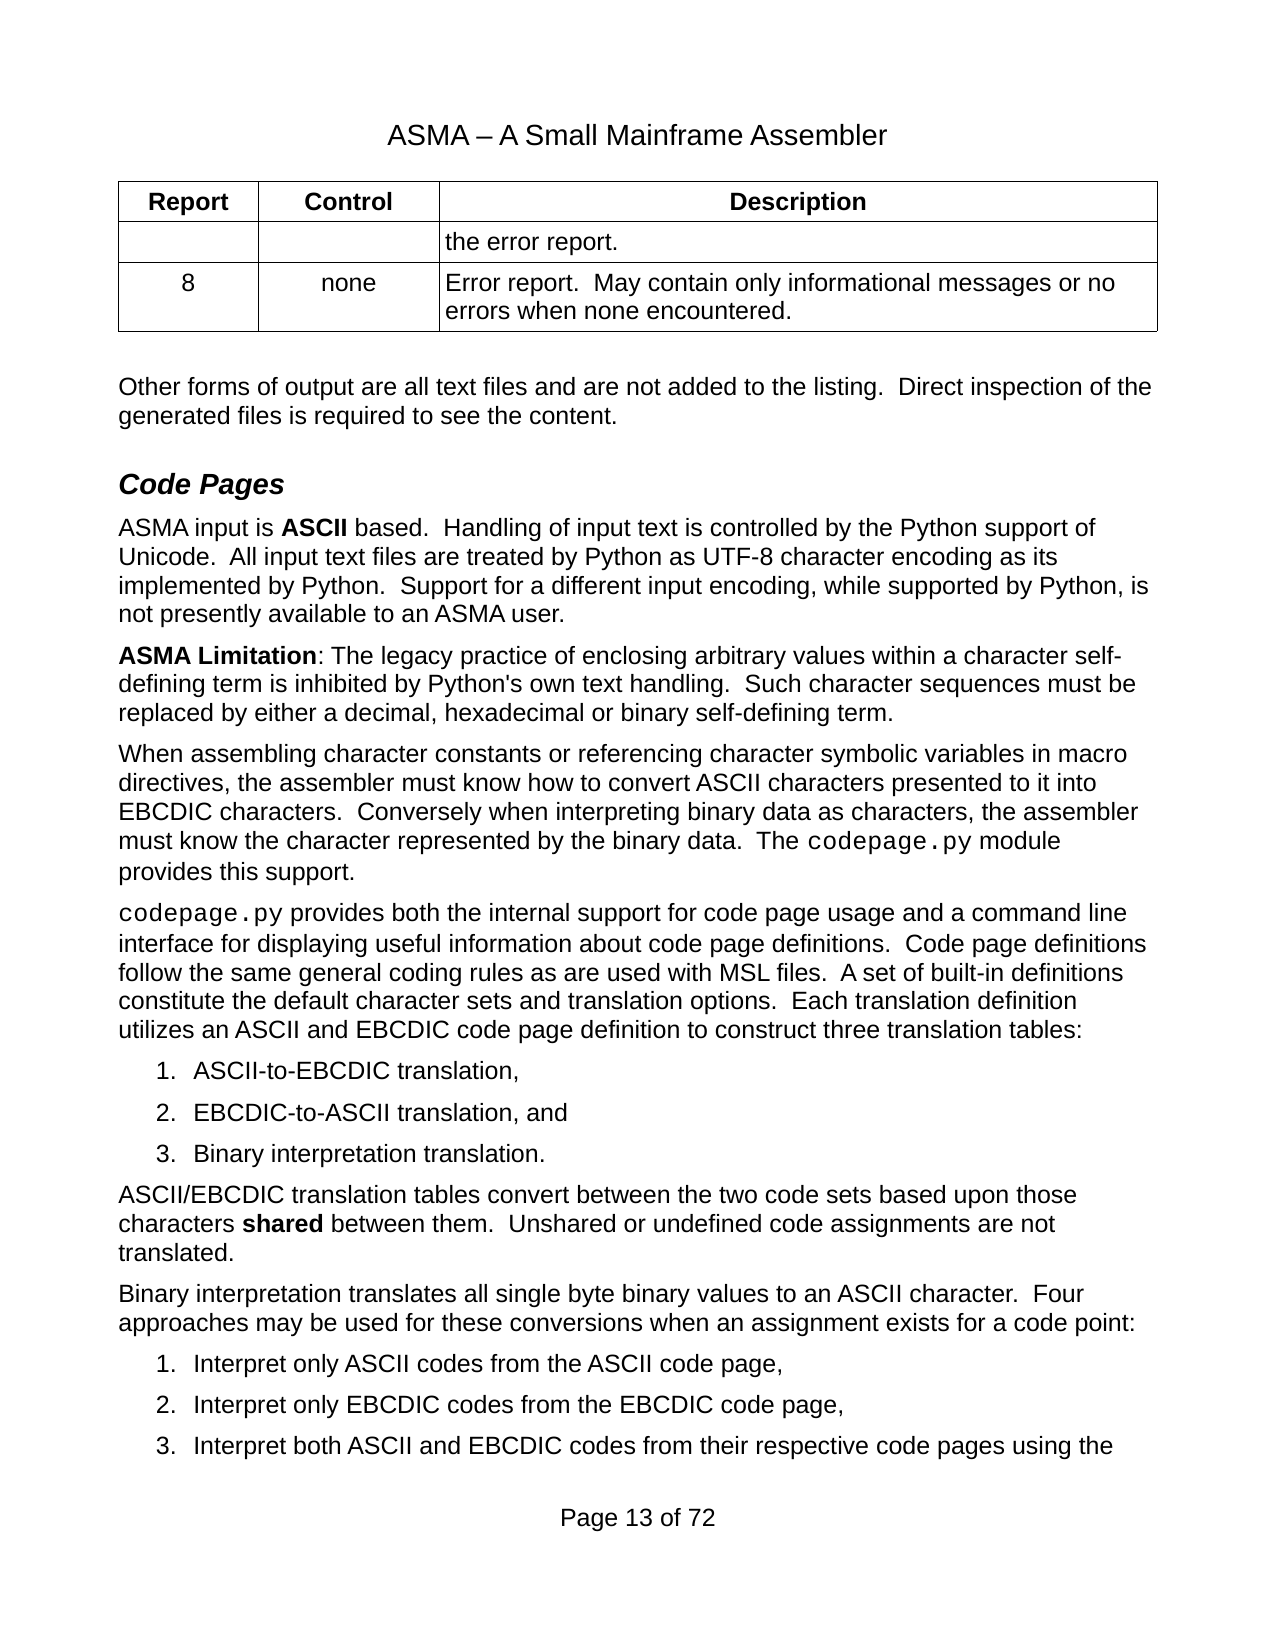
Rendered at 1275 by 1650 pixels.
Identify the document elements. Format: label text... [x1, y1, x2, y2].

list Interpret both ASCII and EBCDIC codes from their respective code pages using the [156, 1431, 1157, 1460]
table_header Description [440, 182, 1157, 221]
text When assembling character constants or referencing character symbolic variables in macro directives, the assembler must know how to convert ASCII characters presented to it into EBCDIC characters. Conversely when interpreting binary data as characters, the assembler must know the character represented by the binary data. The codepage.py module provides this support. [118, 739, 1157, 885]
subtitle Code Pages [118, 467, 1157, 501]
list Interpret only EBCDIC codes from the EBCDIC code page, [156, 1390, 1157, 1419]
list Interpret only ASCII codes from the ASCII code page, [156, 1349, 1157, 1378]
list Binary interpretation translation. [156, 1139, 1157, 1168]
text Other forms of output are all text files and are not added to the listing. Direct inspection of the generated files is required to see the content. [118, 372, 1157, 430]
list ASCII-to-EBCDIC translation, [156, 1056, 1157, 1085]
table_cell Error report. May contain only informational messages or no errors when none encountered. [440, 263, 1157, 331]
list EBCDIC-to-ASCII translation, and [156, 1098, 1157, 1126]
text codepage.py provides both the internal support for code page usage and a command line interface for displaying useful information about code page definitions. Code page definitions follow the same general coding rules as are used with MSL files. A set of built-in definitions constitute the default character sets and translation options. Each translation definition utilizes an ASCII and EBCDIC code page definition to construct three translation tables: [118, 898, 1157, 1044]
text ASMA input is ASCII based. Handling of input text is controlled by the Python support of Unicode. All input text files are treated by Python as UTF-8 character encoding as its implemented by Python. Support for a different input encoding, while supported by Python, is not presently available to an ASMA user. [118, 513, 1157, 628]
table_cell [259, 222, 439, 262]
table_cell [119, 222, 258, 262]
table_cell the error report. [440, 222, 1157, 262]
table_cell 8 [119, 263, 258, 331]
text Binary interpretation translates all single byte binary values to an ASCII character. Four approaches may be used for these conversions when an assignment exists for a code point: [118, 1279, 1157, 1336]
table_header Report [119, 182, 258, 221]
text ASMA Limitation: The legacy practice of enclosing arbitrary values within a character self-defining term is inhibited by Python's own text handling. Such character sequences must be replaced by either a decimal, hexadecimal or binary self-defining term. [118, 641, 1157, 727]
table_header Control [259, 182, 439, 221]
text ASCII/EBCDIC translation tables convert between the two code sets based upon those characters shared between them. Unshared or undefined code assignments are not translated. [118, 1180, 1157, 1266]
table_cell none [259, 263, 439, 331]
